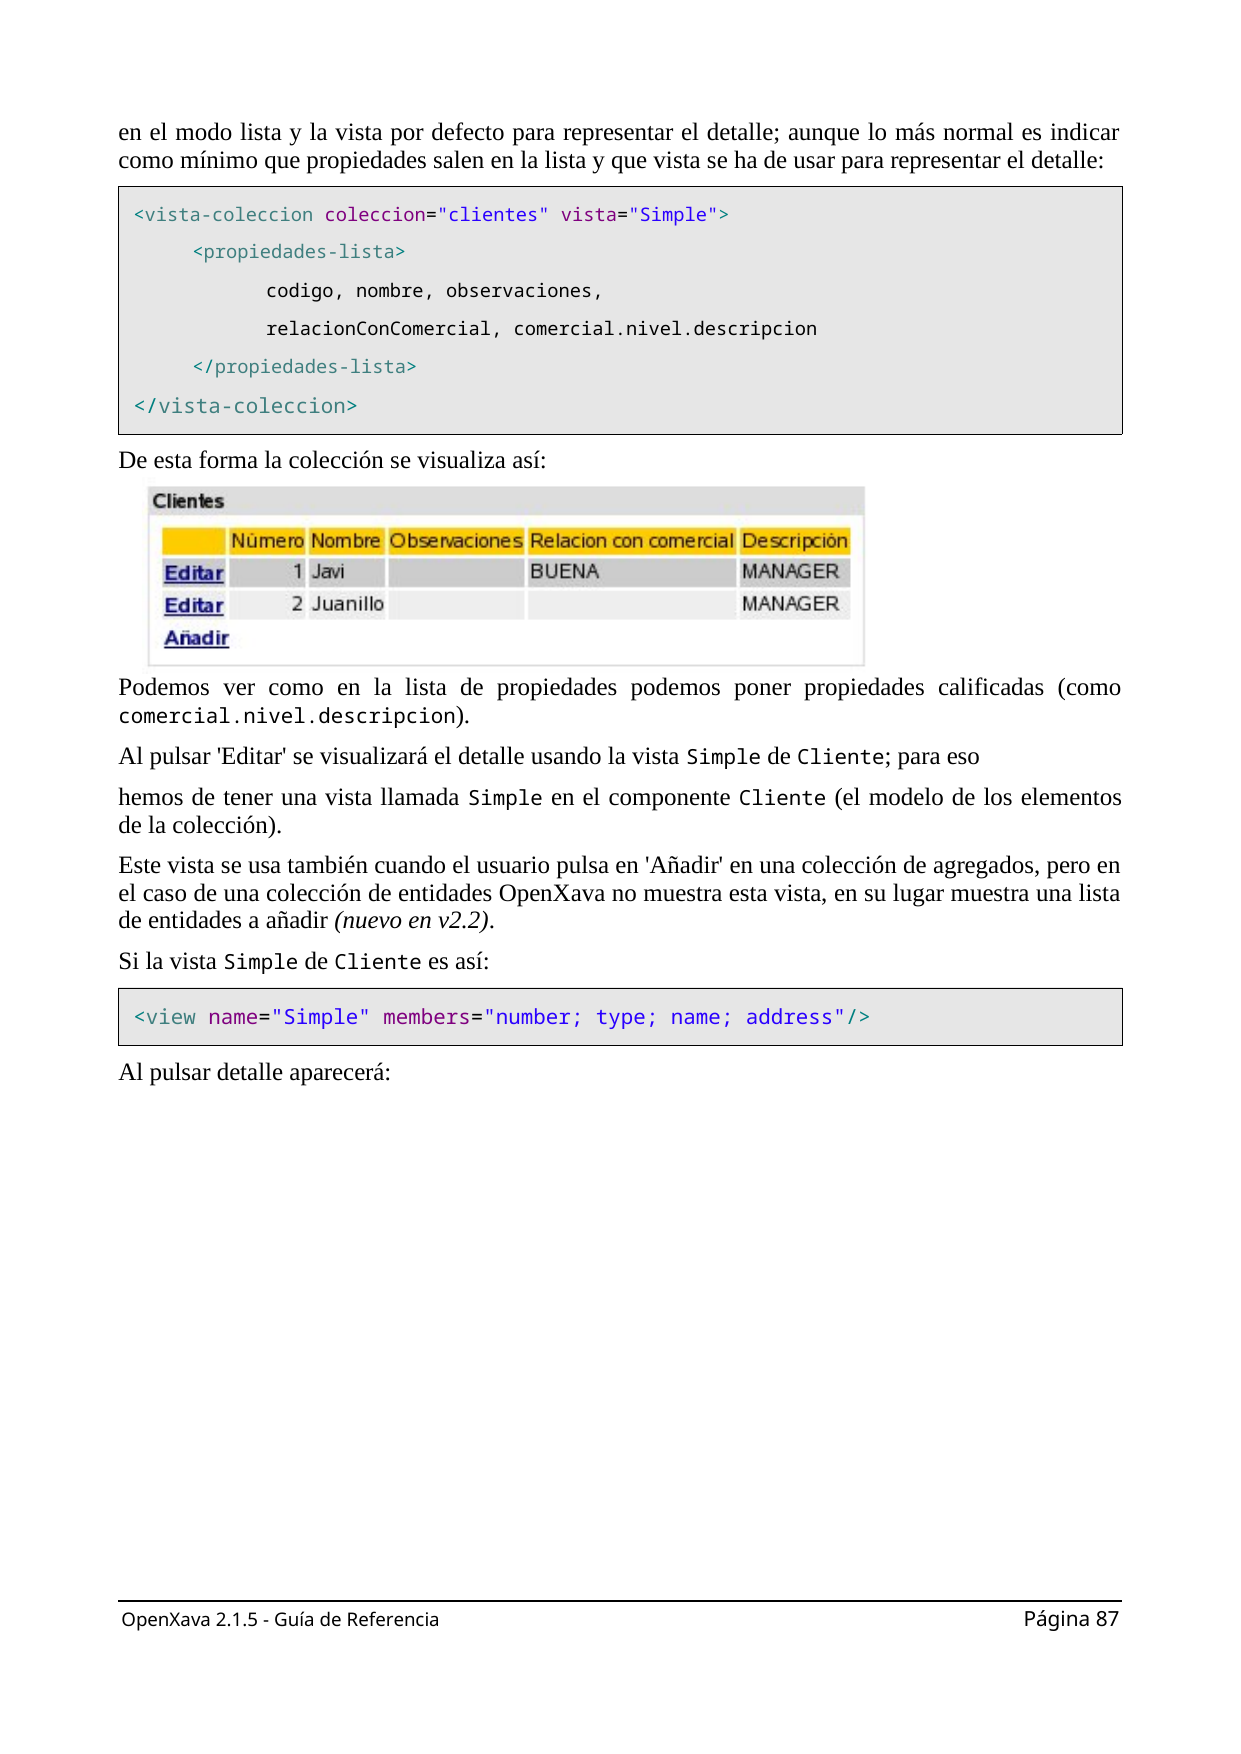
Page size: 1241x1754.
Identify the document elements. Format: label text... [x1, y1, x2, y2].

picture [141, 477, 878, 674]
text en el modo lista y la vista por defecto para representar el detalle; aunque lo más normal es indicar como mínimo que propiedades salen en la lista y que vista se ha de usar para representar el detalle: [118, 118, 1122, 173]
text <propiedades-lista> [119, 224, 1122, 262]
text De esta forma la colección se visualiza así: [118, 447, 1122, 474]
text <view name="Simple" members="number; type; name; address"/> [119, 989, 1122, 1045]
text Al pulsar detalle aparecerá: [118, 1058, 1122, 1086]
text hemos de tener una vista llamada Simple en el componente Cliente (el modelo de los elementos de la colección). [118, 783, 1122, 839]
text </propiedades-lista> [119, 338, 1122, 376]
text codigo, nombre, observaciones, [119, 262, 1122, 300]
text Si la vista Simple de Cliente es así: [118, 947, 1122, 975]
text relacionConComercial, comercial.nivel.descripcion [119, 300, 1122, 338]
text Este vista se usa también cuando el usuario pulsa en 'Añadir' en una colección de agregados, pero en el caso de una colección de entidades OpenXava no muestra esta vista, en su lugar muestra una lista de entidades a añadir (nuevo en v2.2). [118, 851, 1122, 934]
text Al pulsar 'Editar' se visualizará el detalle usando la vista Simple de Cliente; para eso [118, 742, 1122, 770]
text <vista-coleccion coleccion="clientes" vista="Simple"> [119, 187, 1122, 224]
text Podemos ver como en la lista de propiedades podemos poner propiedades calificadas (como comercial.nivel.descripcion). [118, 674, 1122, 729]
text </vista-coleccion> [119, 376, 1122, 434]
